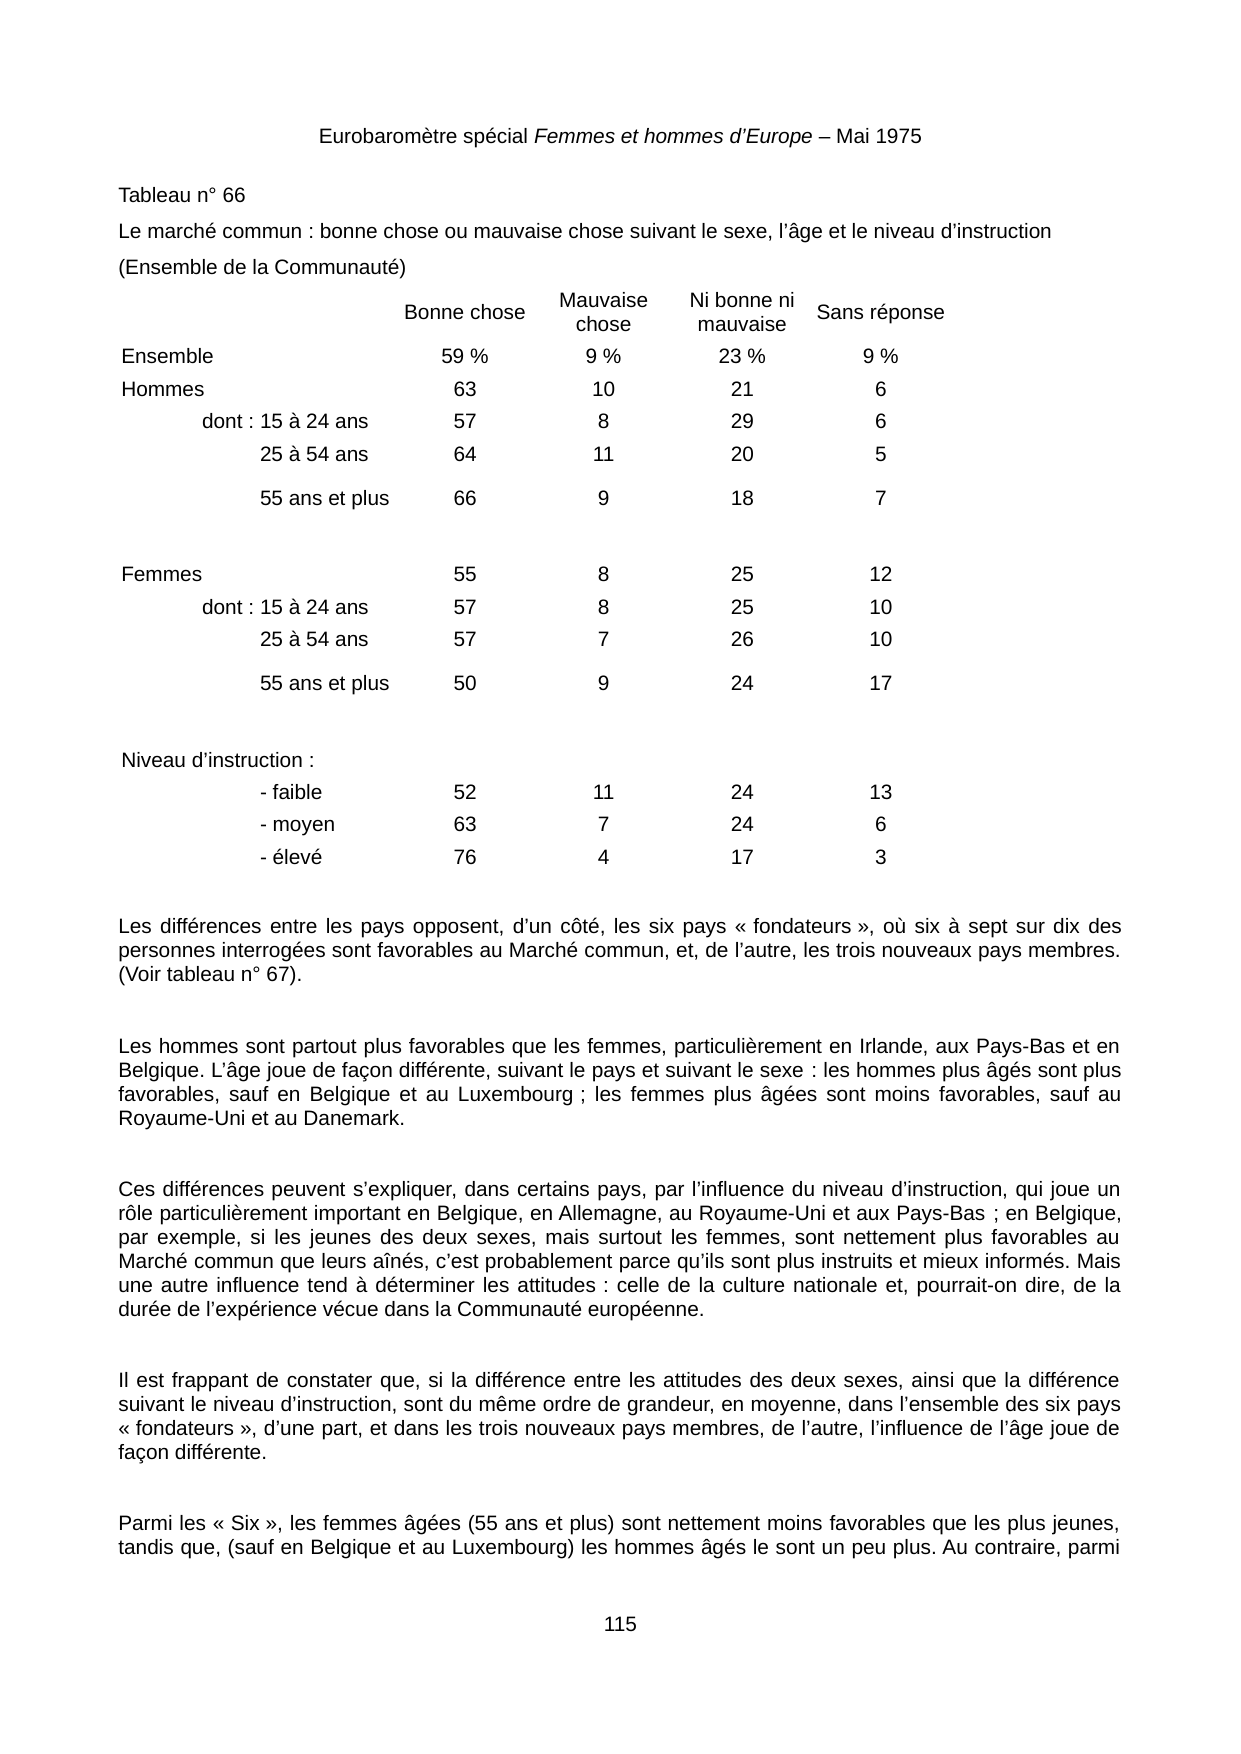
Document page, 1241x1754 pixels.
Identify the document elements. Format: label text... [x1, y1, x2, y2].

table_cell 52 [395, 776, 534, 808]
table_cell 7 [534, 808, 673, 841]
text Les hommes sont partout plus favorables que les femmes, particulièrement en Irlande, aux Pays-Bas et en Belgique. L’âge joue de façon différente, suivant le pays et suivant le sexe : les hommes plus âgés sont plus favorables, sauf en Belgique et au Luxembourg ; les femmes plus âgées sont moins favorables, sauf au Royaume-Uni et au Danemark. [118, 1033, 1122, 1129]
table_cell [118, 841, 257, 873]
table_cell [811, 743, 950, 776]
table_cell 29 [673, 405, 811, 437]
table_cell 55 [395, 558, 534, 590]
table_header Mauvaise chose [534, 284, 673, 340]
table_cell 8 [534, 590, 673, 623]
table_cell 63 [395, 808, 534, 841]
table_cell 4 [534, 841, 673, 873]
table_cell 6 [811, 373, 950, 405]
table_cell [118, 655, 257, 711]
table_cell 57 [395, 405, 534, 437]
table_header Sans réponse [811, 284, 950, 340]
table_cell [395, 743, 534, 776]
table_cell 15 à 24 ans [257, 590, 395, 623]
table_cell 23 % [673, 340, 811, 372]
table_cell 25 [673, 558, 811, 590]
table_cell 8 [534, 558, 673, 590]
table_cell 7 [811, 470, 950, 526]
text Ces différences peuvent s’expliquer, dans certains pays, par l’influence du niveau d’instruction, qui joue un rôle particulièrement important en Belgique, en Allemagne, au Royaume-Uni et aux Pays-Bas ; en Belgique, par exemple, si les jeunes des deux sexes, mais surtout les femmes, sont nettement plus favorables au Marché commun que leurs aînés, c’est probablement parce qu’ils sont plus instruits et mieux informés. Mais une autre influence tend à déterminer les attitudes : celle de la culture nationale et, pourrait-on dire, de la durée de l’expérience vécue dans la Communauté européenne. [118, 1177, 1122, 1320]
table_cell [118, 776, 257, 808]
table_cell 9 % [811, 340, 950, 372]
table_cell [673, 711, 811, 743]
table_cell [673, 743, 811, 776]
table_header Bonne chose [395, 284, 534, 340]
table_cell 24 [673, 808, 811, 841]
table_cell 3 [811, 841, 950, 873]
text Parmi les « Six », les femmes âgées (55 ans et plus) sont nettement moins favorables que les plus jeunes, tandis que, (sauf en Belgique et au Luxembourg) les hommes âgés le sont un peu plus. Au contraire, parmi [118, 1511, 1122, 1559]
table_cell 7 [534, 623, 673, 655]
table_cell Niveau d’instruction : [118, 743, 395, 776]
table_cell 25 à 54 ans [257, 623, 395, 655]
table_cell [118, 470, 257, 526]
table_cell 17 [811, 655, 950, 711]
table_cell dont : [118, 590, 257, 623]
table_cell [118, 526, 257, 558]
text Il est frappant de constater que, si la différence entre les attitudes des deux sexes, ainsi que la différence suivant le niveau d’instruction, sont du même ordre de grandeur, en moyenne, dans l’ensemble des six pays « fondateurs », d’une part, et dans les trois nouveaux pays membres, de l’autre, l’influence de l’âge joue de façon différente. [118, 1368, 1122, 1463]
table_cell [395, 711, 534, 743]
table_cell - élevé [257, 841, 395, 873]
table_cell [257, 340, 395, 372]
table_cell 10 [811, 590, 950, 623]
text (Ensemble de la Communauté) [118, 254, 1122, 278]
table_cell 24 [673, 655, 811, 711]
table_cell Femmes [118, 558, 257, 590]
table_cell [811, 526, 950, 558]
table_cell 24 [673, 776, 811, 808]
table_cell [118, 711, 257, 743]
table_cell 10 [534, 373, 673, 405]
table_cell [257, 558, 395, 590]
table_cell [534, 711, 673, 743]
table_cell 50 [395, 655, 534, 711]
table_cell 26 [673, 623, 811, 655]
text Les différences entre les pays opposent, d’un côté, les six pays « fondateurs », où six à sept sur dix des personnes interrogées sont favorables au Marché commun, et, de l’autre, les trois nouveaux pays membres. (Voir tableau n° 67). [118, 914, 1122, 986]
table_cell [534, 743, 673, 776]
table_cell 57 [395, 590, 534, 623]
table_cell [395, 526, 534, 558]
table_cell [673, 526, 811, 558]
table_cell 9 % [534, 340, 673, 372]
table_cell Hommes [118, 373, 257, 405]
table_cell 21 [673, 373, 811, 405]
table_cell [257, 711, 395, 743]
table_cell [257, 373, 395, 405]
table_cell 76 [395, 841, 534, 873]
table_cell 64 [395, 437, 534, 470]
table_cell - faible [257, 776, 395, 808]
table_cell - moyen [257, 808, 395, 841]
table_cell 6 [811, 405, 950, 437]
table_cell 59 % [395, 340, 534, 372]
table_cell 9 [534, 655, 673, 711]
table_cell 66 [395, 470, 534, 526]
table_cell 15 à 24 ans [257, 405, 395, 437]
table_cell [118, 437, 257, 470]
table_cell Ensemble [118, 340, 257, 372]
table_cell 9 [534, 470, 673, 526]
table_cell 8 [534, 405, 673, 437]
table_cell 25 [673, 590, 811, 623]
table_cell 13 [811, 776, 950, 808]
table_header [118, 284, 257, 340]
table_cell [118, 808, 257, 841]
table_cell 11 [534, 437, 673, 470]
table_header Ni bonne ni mauvaise [673, 284, 811, 340]
table_cell 20 [673, 437, 811, 470]
table_cell 12 [811, 558, 950, 590]
text Tableau n° 66 [118, 183, 1122, 207]
table_cell 10 [811, 623, 950, 655]
table_cell [118, 623, 257, 655]
text Le marché commun : bonne chose ou mauvaise chose suivant le sexe, l’âge et le niveau d’instruction [118, 219, 1122, 243]
table_cell 17 [673, 841, 811, 873]
table_cell 63 [395, 373, 534, 405]
table_cell 25 à 54 ans [257, 437, 395, 470]
table_cell 57 [395, 623, 534, 655]
table_cell [811, 711, 950, 743]
table_cell 11 [534, 776, 673, 808]
table_cell dont : [118, 405, 257, 437]
table_cell 18 [673, 470, 811, 526]
table_cell 5 [811, 437, 950, 470]
table_cell 6 [811, 808, 950, 841]
table_cell 55 ans et plus [257, 470, 395, 526]
table_header [257, 284, 395, 340]
table_cell 55 ans et plus [257, 655, 395, 711]
table_cell [534, 526, 673, 558]
table_cell [257, 526, 395, 558]
